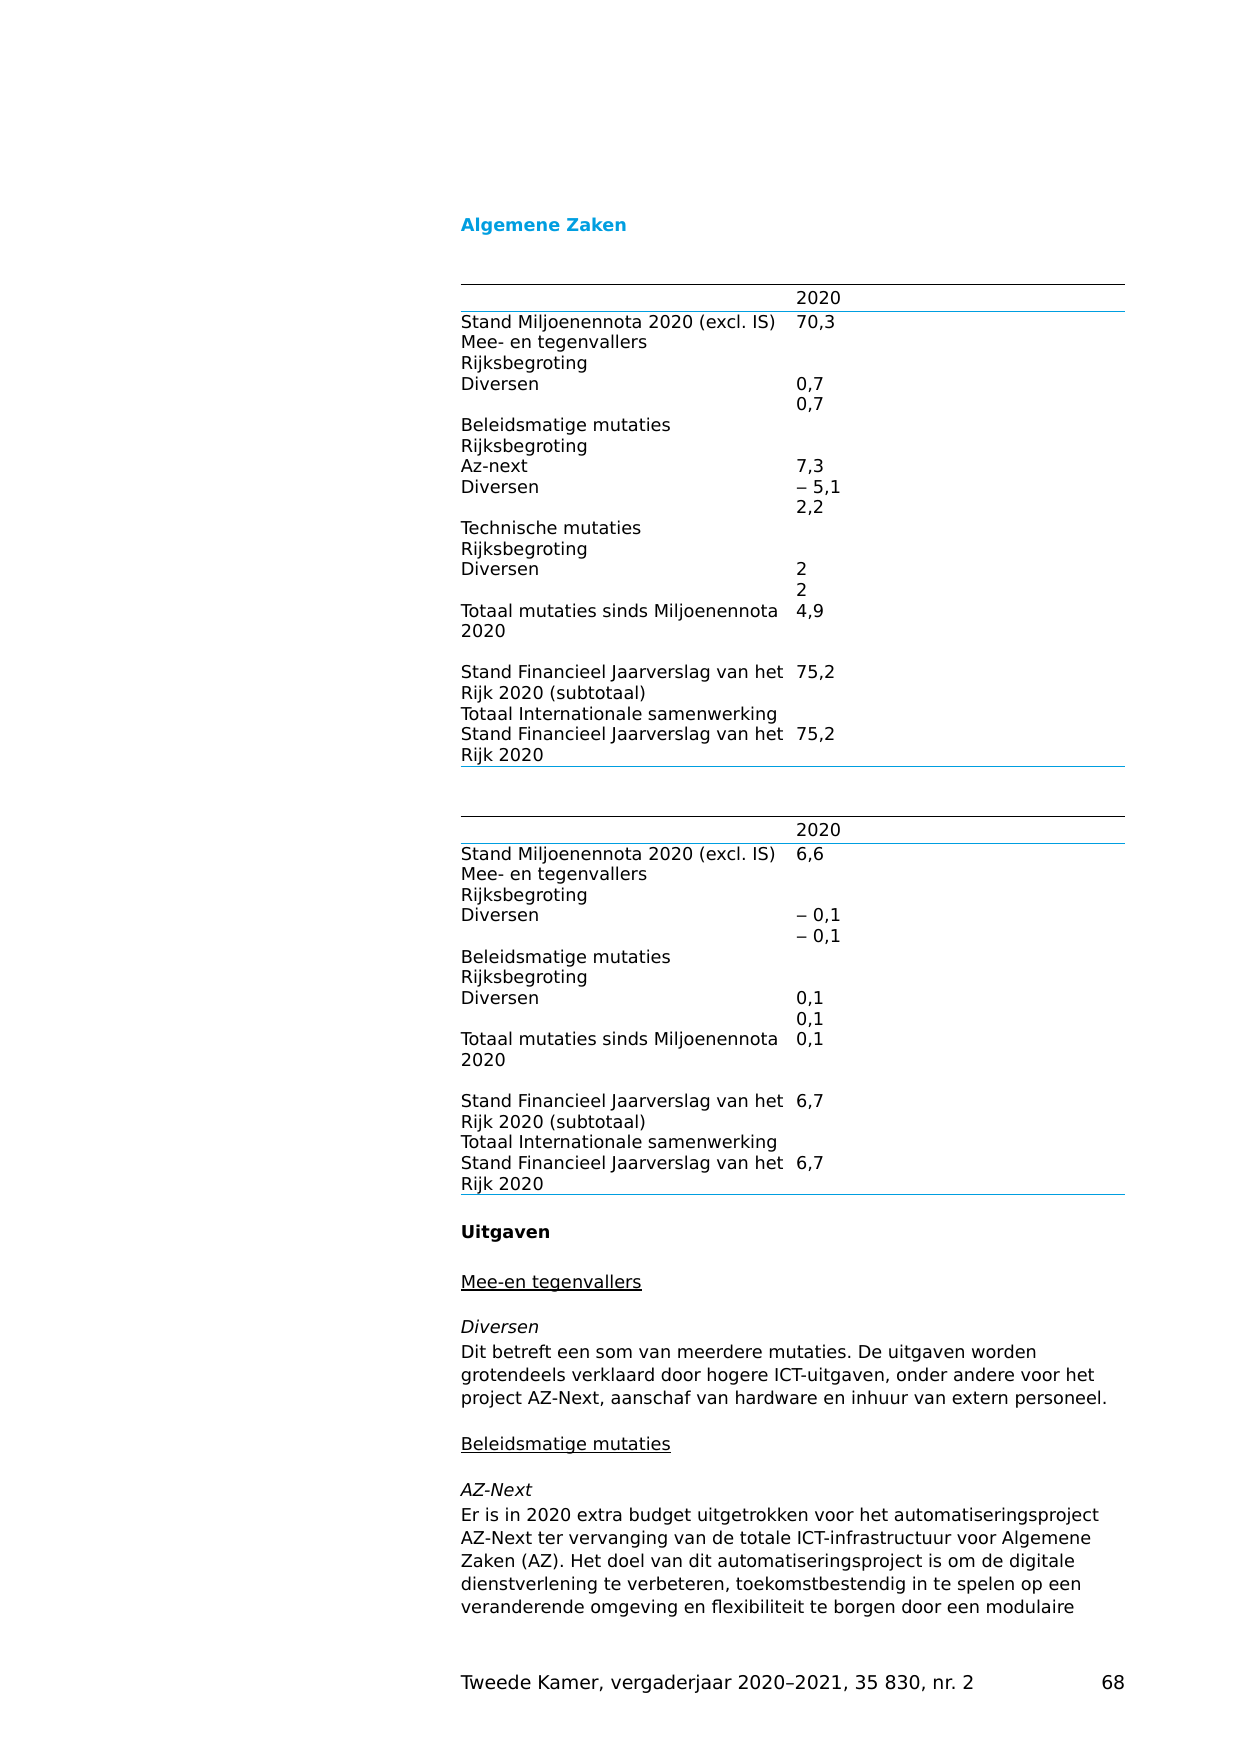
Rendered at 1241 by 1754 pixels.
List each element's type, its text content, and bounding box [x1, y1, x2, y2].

text Mee-en tegenvallers [461, 1270, 1125, 1293]
table_cell Diversen [461, 988, 793, 1008]
table_cell [461, 817, 793, 843]
table_cell 6,7 [793, 1153, 1125, 1194]
table_cell Rijksbegroting [461, 967, 793, 988]
table_cell Stand Financieel Jaarverslag van het Rijk 2020 [461, 1153, 793, 1194]
title Algemene Zaken [461, 213, 1125, 236]
table_cell Rijksbegroting [461, 885, 793, 905]
text Dit betreft een som van meerdere mutaties. De uitgaven worden grotendeels verklaard door hogere ICT-uitgaven, onder andere voor het project AZ-Next, aanschaf van hardware en inhuur van extern personeel. [461, 1341, 1125, 1409]
table_cell Stand Financieel Jaarverslag van het Rijk 2020 (subtotaal) [461, 663, 793, 704]
table_cell Totaal Internationale samenwerking [461, 1132, 793, 1153]
table_cell 2020 [793, 285, 1125, 311]
table_cell 75,2 [793, 663, 1125, 704]
table_cell 2 [793, 580, 1125, 601]
table_cell [793, 415, 1125, 436]
table_cell Totaal Internationale samenwerking [461, 704, 793, 724]
table_cell ‒ 5,1 [793, 477, 1125, 497]
table_cell Beleidsmatige mutaties [461, 947, 793, 967]
table_cell Diversen [461, 477, 793, 497]
table_cell Stand Miljoenennota 2020 (excl. IS) [461, 312, 793, 332]
table_cell Rijksbegroting [461, 539, 793, 559]
table_header III ALGEMENE ZAKEN: NIET-BELASTINGONTVANGSTEN [461, 791, 1125, 816]
table_cell ‒ 0,1 [793, 926, 1125, 947]
table_cell [793, 885, 1125, 905]
table_cell [793, 1070, 1125, 1091]
table_cell 75,2 [793, 724, 1125, 766]
table_cell Diversen [461, 905, 793, 926]
table_cell [793, 1132, 1125, 1153]
table_cell Technische mutaties [461, 518, 793, 539]
table_cell 7,3 [793, 456, 1125, 477]
table_cell [461, 498, 793, 518]
table_cell [793, 333, 1125, 353]
table_cell Rijksbegroting [461, 353, 793, 374]
table_cell [793, 947, 1125, 967]
table_cell 0,7 [793, 394, 1125, 415]
table_cell Stand Financieel Jaarverslag van het Rijk 2020 (subtotaal) [461, 1091, 793, 1132]
table_cell 70,3 [793, 312, 1125, 332]
text Er is in 2020 extra budget uitgetrokken voor het automatiseringsproject AZ-Next ter vervanging van de totale ICT-infrastructuur voor Algemene Zaken (AZ). Het doel van dit automatiseringsproject is om de digitale dienstverlening te verbeteren, toekomstbestendig in te spelen op een veranderende omgeving en flexibiliteit te borgen door een modulaire [461, 1503, 1125, 1618]
table_cell Diversen [461, 374, 793, 394]
text Diversen [461, 1316, 1125, 1338]
text AZ-Next [461, 1478, 1125, 1501]
table_cell Totaal mutaties sinds Miljoenennota 2020 [461, 1029, 793, 1070]
table_cell [461, 285, 793, 311]
table_cell 0,1 [793, 1029, 1125, 1070]
table_cell [793, 967, 1125, 988]
text Beleidsmatige mutaties [461, 1432, 1125, 1455]
table_header III ALGEMENE ZAKEN: UITGAVEN [461, 259, 1125, 284]
table_cell [793, 642, 1125, 662]
table_cell Totaal mutaties sinds Miljoenennota 2020 [461, 601, 793, 642]
table_cell ‒ 0,1 [793, 905, 1125, 926]
table_cell [461, 642, 793, 662]
table_cell Mee- en tegenvallers [461, 333, 793, 353]
table_cell Diversen [461, 559, 793, 580]
table_cell Az-next [461, 456, 793, 477]
table_cell 2 [793, 559, 1125, 580]
table_cell [461, 394, 793, 415]
table_cell 2020 [793, 817, 1125, 843]
table_cell Stand Financieel Jaarverslag van het Rijk 2020 [461, 724, 793, 766]
table_cell 0,1 [793, 1009, 1125, 1029]
table_cell 6,7 [793, 1091, 1125, 1132]
text Uitgaven [461, 1220, 1125, 1243]
table_cell [461, 580, 793, 601]
table_cell Mee- en tegenvallers [461, 864, 793, 885]
table_cell 0,1 [793, 988, 1125, 1008]
table_cell 6,6 [793, 844, 1125, 864]
table_cell [793, 864, 1125, 885]
table_cell 2,2 [793, 498, 1125, 518]
table_cell [461, 1009, 793, 1029]
table_cell [793, 436, 1125, 456]
table_cell [793, 704, 1125, 724]
table_cell [461, 1070, 793, 1091]
table_cell [461, 926, 793, 947]
table_cell 0,7 [793, 374, 1125, 394]
table_cell Stand Miljoenennota 2020 (excl. IS) [461, 844, 793, 864]
table_cell [793, 353, 1125, 374]
table_cell Rijksbegroting [461, 436, 793, 456]
table_cell [793, 539, 1125, 559]
table_cell 4,9 [793, 601, 1125, 642]
table_cell [793, 518, 1125, 539]
table_cell Beleidsmatige mutaties [461, 415, 793, 436]
